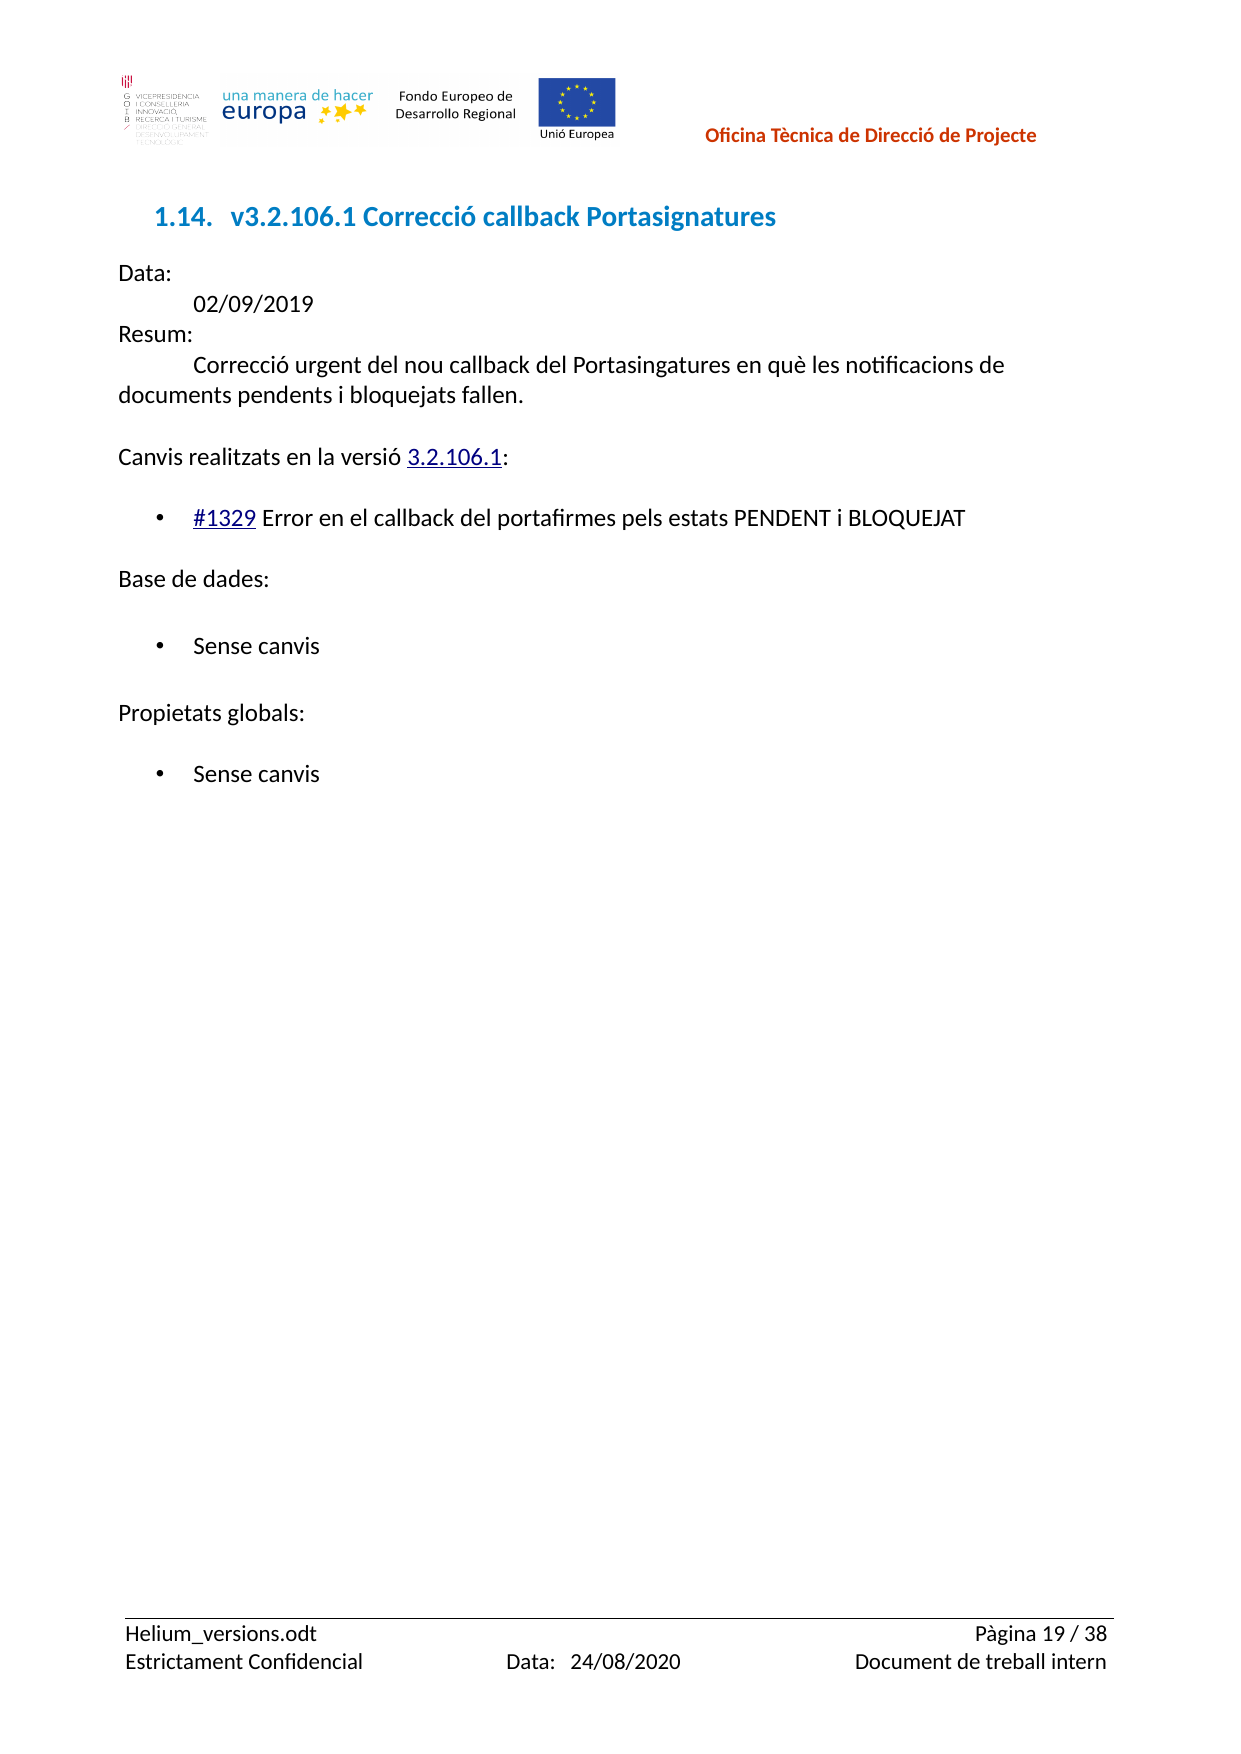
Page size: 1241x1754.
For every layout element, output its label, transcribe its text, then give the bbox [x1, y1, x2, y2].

picture [219, 73, 621, 147]
list Sense canvis [156, 630, 1122, 660]
text Resum: [118, 319, 1122, 349]
subtitle v3.2.106.1 Correcció callback Portasignatures [153, 198, 1122, 234]
picture [118, 73, 213, 147]
list #1329 Error en el callback del portafirmes pels estats PENDENT i BLOQUEJAT [156, 502, 1122, 532]
text Canvis realitzats en la versió 3.2.106.1: [118, 441, 1122, 471]
text Propietats globals: [118, 697, 1122, 727]
text Correcció urgent del nou callback del Portasingatures en què les notificacions de documents pendents i bloquejats fallen. [118, 349, 1122, 410]
text Base de dades: [118, 563, 1122, 593]
text 02/09/2019 [118, 288, 1122, 319]
list Sense canvis [156, 758, 1122, 788]
text Data: [118, 258, 1122, 288]
